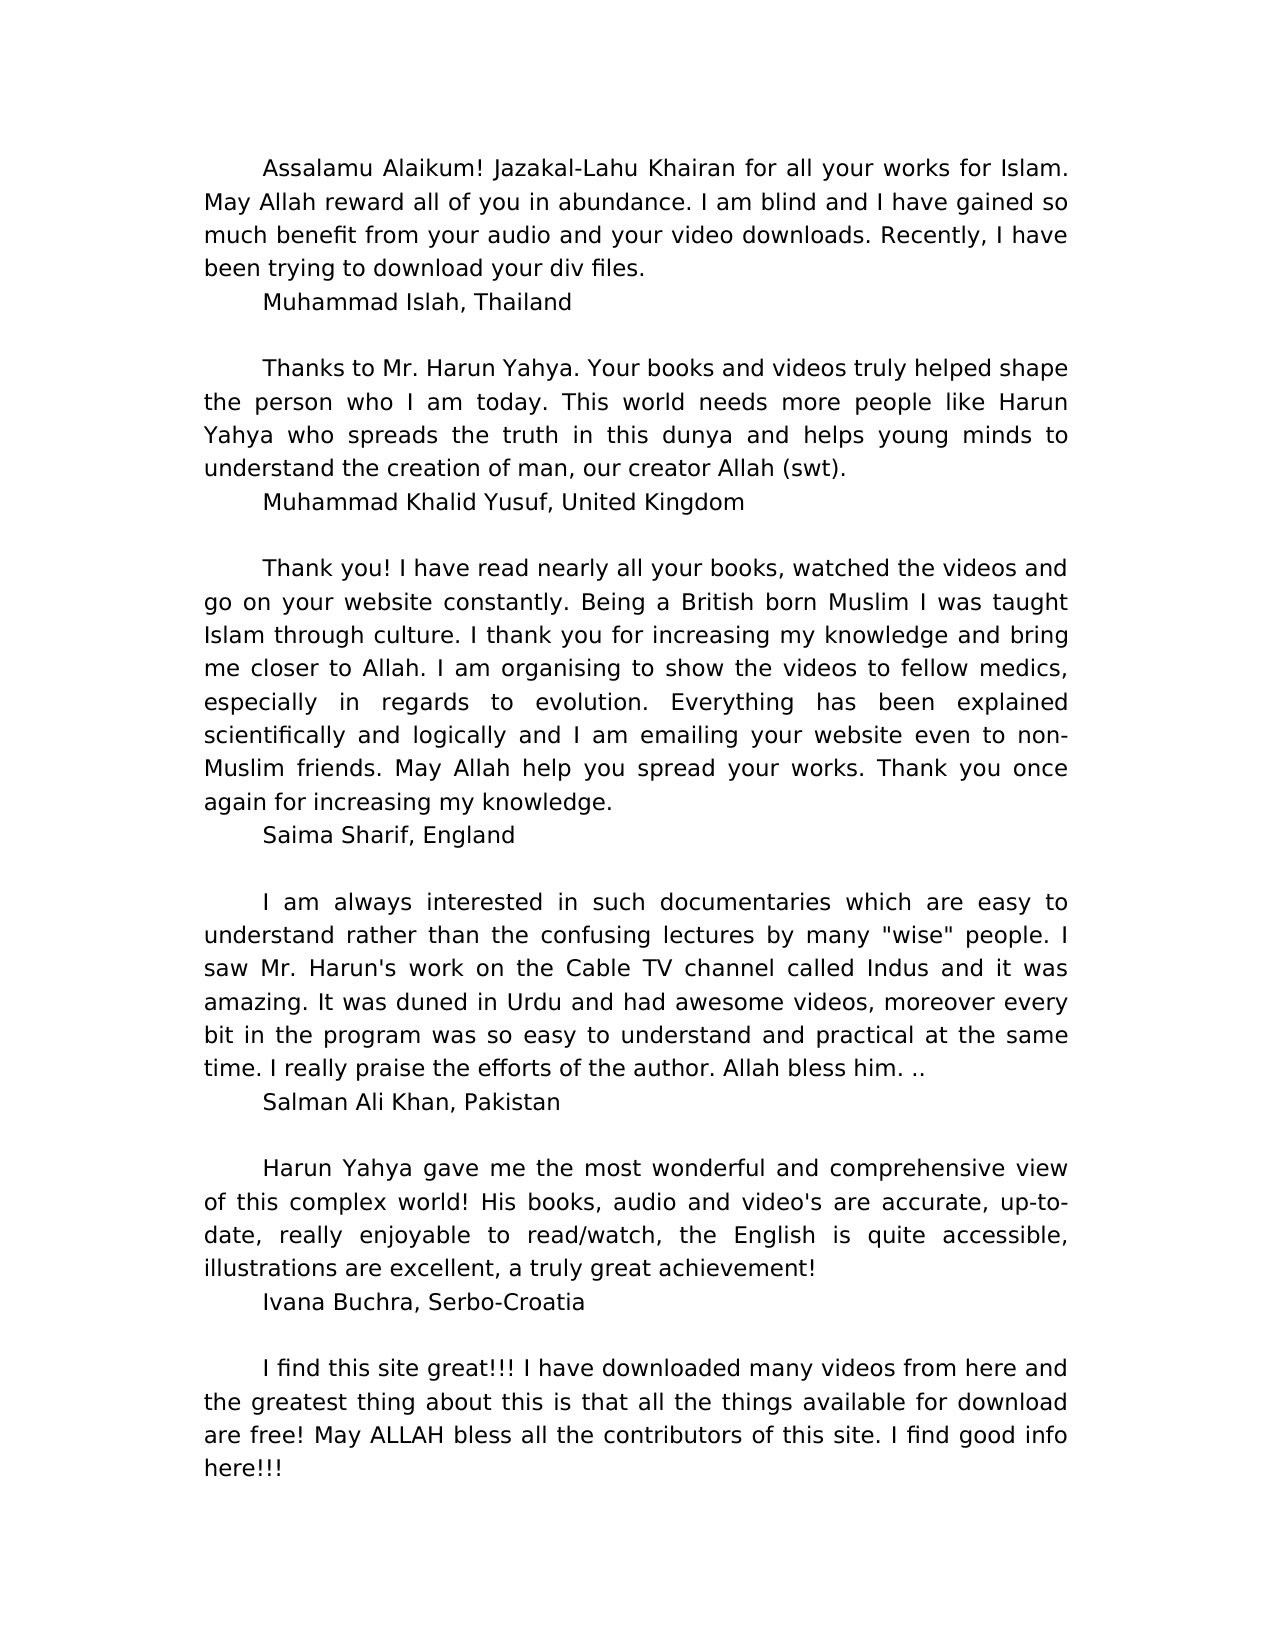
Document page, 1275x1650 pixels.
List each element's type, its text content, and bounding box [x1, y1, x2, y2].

text Ivana Buchra, Serbo-Croatia [203, 1283, 1070, 1317]
text Muhammad Islah, Thailand [203, 283, 1070, 317]
text Muhammad Khalid Yusuf, United Kingdom [203, 483, 1070, 517]
text Salman Ali Khan, Pakistan [203, 1083, 1070, 1117]
text I find this site great!!! I have downloaded many videos from here and the greatest thing about this is that all the things available for download are free! May ALLAH bless all the contributors of this site. I find good info here!!! [203, 1350, 1070, 1483]
text Thank you! I have read nearly all your books, watched the videos and go on your website constantly. Being a British born Muslim I was taught Islam through culture. I thank you for increasing my knowledge and bring me closer to Allah. I am organising to show the videos to fellow medics, especially in regards to evolution. Everything has been explained scientifically and logically and I am emailing your website even to non-Muslim friends. May Allah help you spread your works. Thank you once again for increasing my knowledge. [203, 550, 1070, 817]
text I am always interested in such documentaries which are easy to understand rather than the confusing lectures by many "wise" people. I saw Mr. Harun's work on the Cable TV channel called Indus and it was amazing. It was duned in Urdu and had awesome videos, moreover every bit in the program was so easy to understand and practical at the same time. I really praise the efforts of the author. Allah bless him. .. [203, 883, 1070, 1083]
text Harun Yahya gave me the most wonderful and comprehensive view of this complex world! His books, audio and video's are accurate, up-to-date, really enjoyable to read/watch, the English is quite accessible, illustrations are excellent, a truly great achievement! [203, 1150, 1070, 1283]
text Assalamu Alaikum! Jazakal-Lahu Khairan for all your works for Islam. May Allah reward all of you in abundance. I am blind and I have gained so much benefit from your audio and your video downloads. Recently, I have been trying to download your div files. [203, 150, 1070, 283]
text Thanks to Mr. Harun Yahya. Your books and videos truly helped shape the person who I am today. This world needs more people like Harun Yahya who spreads the truth in this dunya and helps young minds to understand the creation of man, our creator Allah (swt). [203, 350, 1070, 483]
text Saima Sharif, England [203, 817, 1070, 850]
